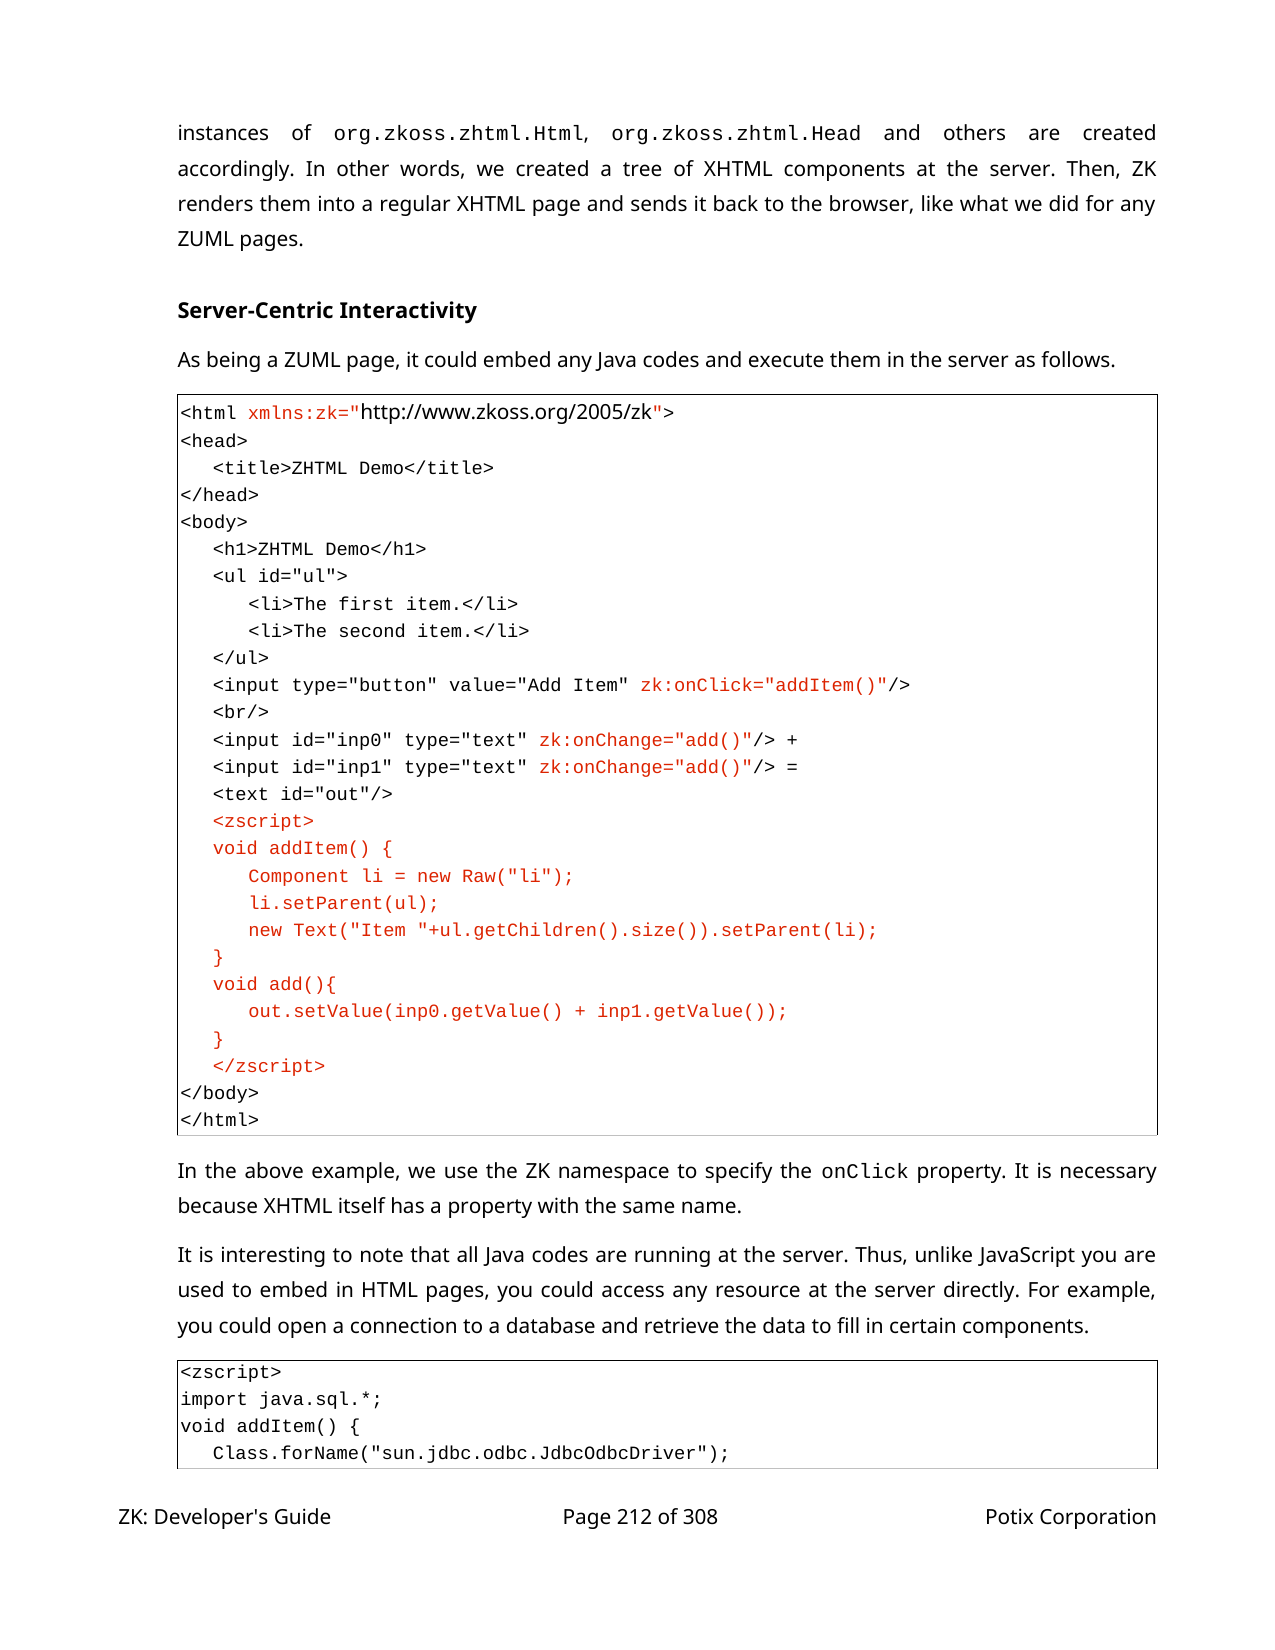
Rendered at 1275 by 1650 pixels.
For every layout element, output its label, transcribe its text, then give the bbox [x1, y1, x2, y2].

text li.setParent(ul); [178, 891, 1157, 915]
text As being a ZUML page, it could embed any Java codes and execute them in the server as follows. [177, 345, 1157, 374]
text <input type="button" value="Add Item" zk:onClick="addItem()"/> [178, 673, 1157, 697]
text import java.sql.*; [178, 1387, 1157, 1411]
text } [178, 1027, 1157, 1051]
subtitle Server-Centric Interactivity [177, 295, 1157, 325]
text void addItem() { [178, 836, 1157, 861]
text <html xmlns:zk="http://www.zkoss.org/2005/zk"> [178, 395, 1157, 426]
text <input id="inp1" type="text" zk:onChange="add()"/> = [178, 755, 1157, 779]
text <ul id="ul"> [178, 564, 1157, 589]
text <text id="out"/> [178, 782, 1157, 806]
text </zscript> [178, 1054, 1157, 1078]
text <body> [178, 510, 1157, 534]
text In the above example, we use the ZK namespace to specify the onClick property. It is necessary because XHTML itself has a property with the same name. [177, 1156, 1157, 1220]
text <br/> [178, 700, 1157, 724]
text </body> [178, 1081, 1157, 1105]
text <title>ZHTML Demo</title> [178, 456, 1157, 480]
text </html> [178, 1108, 1157, 1135]
text instances of org.zkoss.zhtml.Html, org.zkoss.zhtml.Head and others are created accordingly. In other words, we created a tree of XHTML components at the server. Then, ZK renders them into a regular XHTML page and sends it back to the browser, like what we did for any ZUML pages. [177, 118, 1157, 252]
text <h1>ZHTML Demo</h1> [178, 537, 1157, 561]
text new Text("Item "+ul.getChildren().size()).setParent(li); [178, 918, 1157, 942]
text Component li = new Raw("li"); [178, 863, 1157, 888]
text <li>The first item.</li> [178, 592, 1157, 616]
text <zscript> [178, 809, 1157, 833]
text Class.forName("sun.jdbc.odbc.JdbcOdbcDriver"); [178, 1441, 1157, 1468]
text </head> [178, 483, 1157, 507]
text <head> [178, 428, 1157, 453]
text <input id="inp0" type="text" zk:onChange="add()"/> + [178, 727, 1157, 752]
text void addItem() { [178, 1414, 1157, 1438]
text <zscript> [178, 1361, 1157, 1384]
text void add(){ [178, 972, 1157, 996]
text out.setValue(inp0.getValue() + inp1.getValue()); [178, 999, 1157, 1024]
text </ul> [178, 646, 1157, 670]
text It is interesting to note that all Java codes are running at the server. Thus, unlike JavaScript you are used to embed in HTML pages, you could access any resource at the server directly. For example, you could open a connection to a database and retrieve the data to fill in certain components. [177, 1240, 1157, 1339]
text <li>The second item.</li> [178, 619, 1157, 643]
text } [178, 945, 1157, 969]
